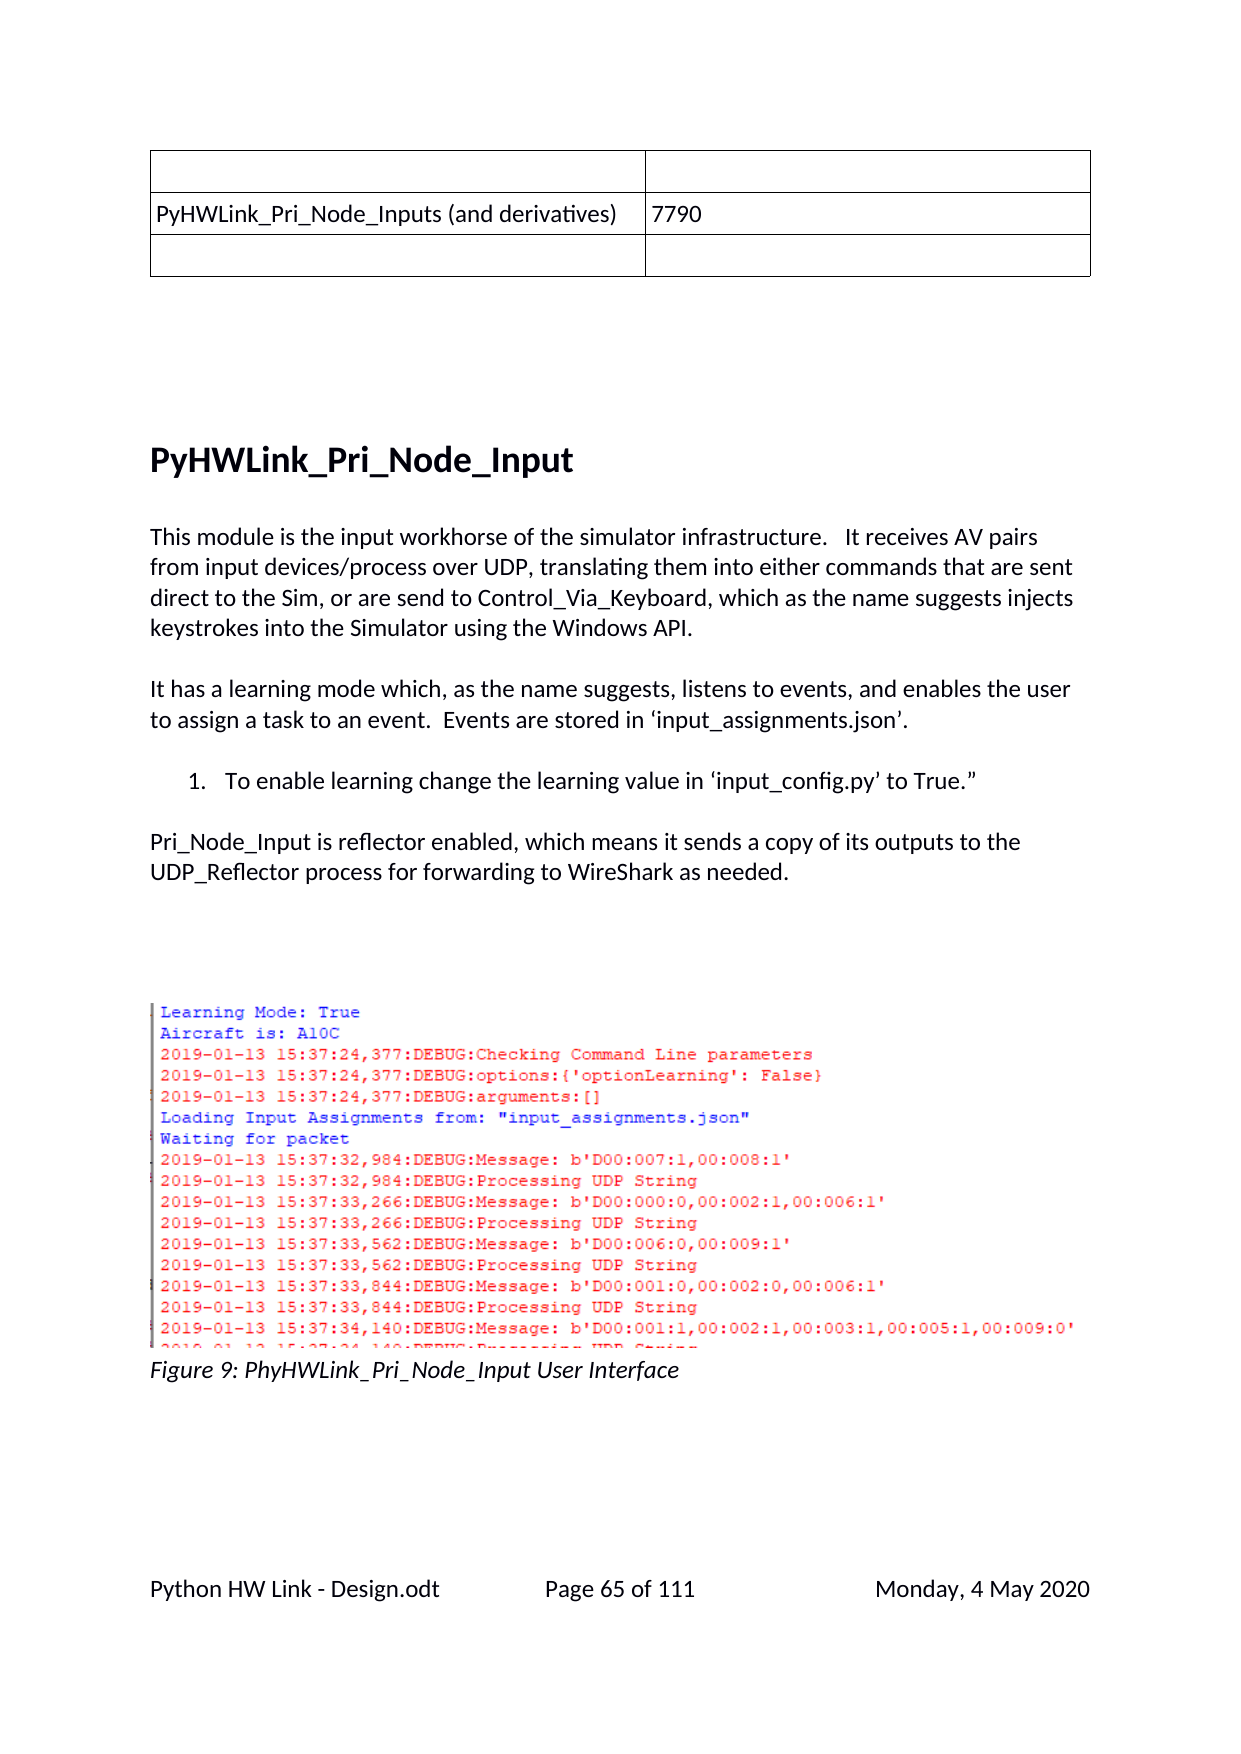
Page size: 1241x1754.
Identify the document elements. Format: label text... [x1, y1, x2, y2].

table_cell [646, 151, 1090, 192]
table_cell 7790 [646, 193, 1090, 234]
text Pri_Node_Input is reflector enabled, which means it sends a copy of its outputs to the UDP_Reflector process for forwarding to WireShark as needed. [150, 826, 1090, 887]
subtitle PyHWLink_Pri_Node_Input [150, 436, 1090, 482]
list To enable learning change the learning value in ‘input_config.py’ to True.” [187, 765, 1090, 795]
table_cell [151, 151, 645, 192]
table_cell [646, 235, 1090, 276]
text Figure 9: PhyHWLink_Pri_Node_Input User Interface [150, 1348, 1090, 1385]
table_cell [151, 235, 645, 276]
text This module is the input workhorse of the simulator infrastructure. It receives AV pairs from input devices/process over UDP, translating them into either commands that are sent direct to the Sim, or are send to Control_Via_Keyboard, which as the name suggests injects keystrokes into the Simulator using the Windows API. [150, 521, 1090, 643]
text It has a learning mode which, as the name suggests, listens to events, and enables the user to assign a task to an event. Events are stored in ‘input_assignments.json’. [150, 673, 1090, 734]
table_cell PyHWLink_Pri_Node_Inputs (and derivatives) [151, 193, 645, 234]
picture [150, 1003, 1091, 1348]
